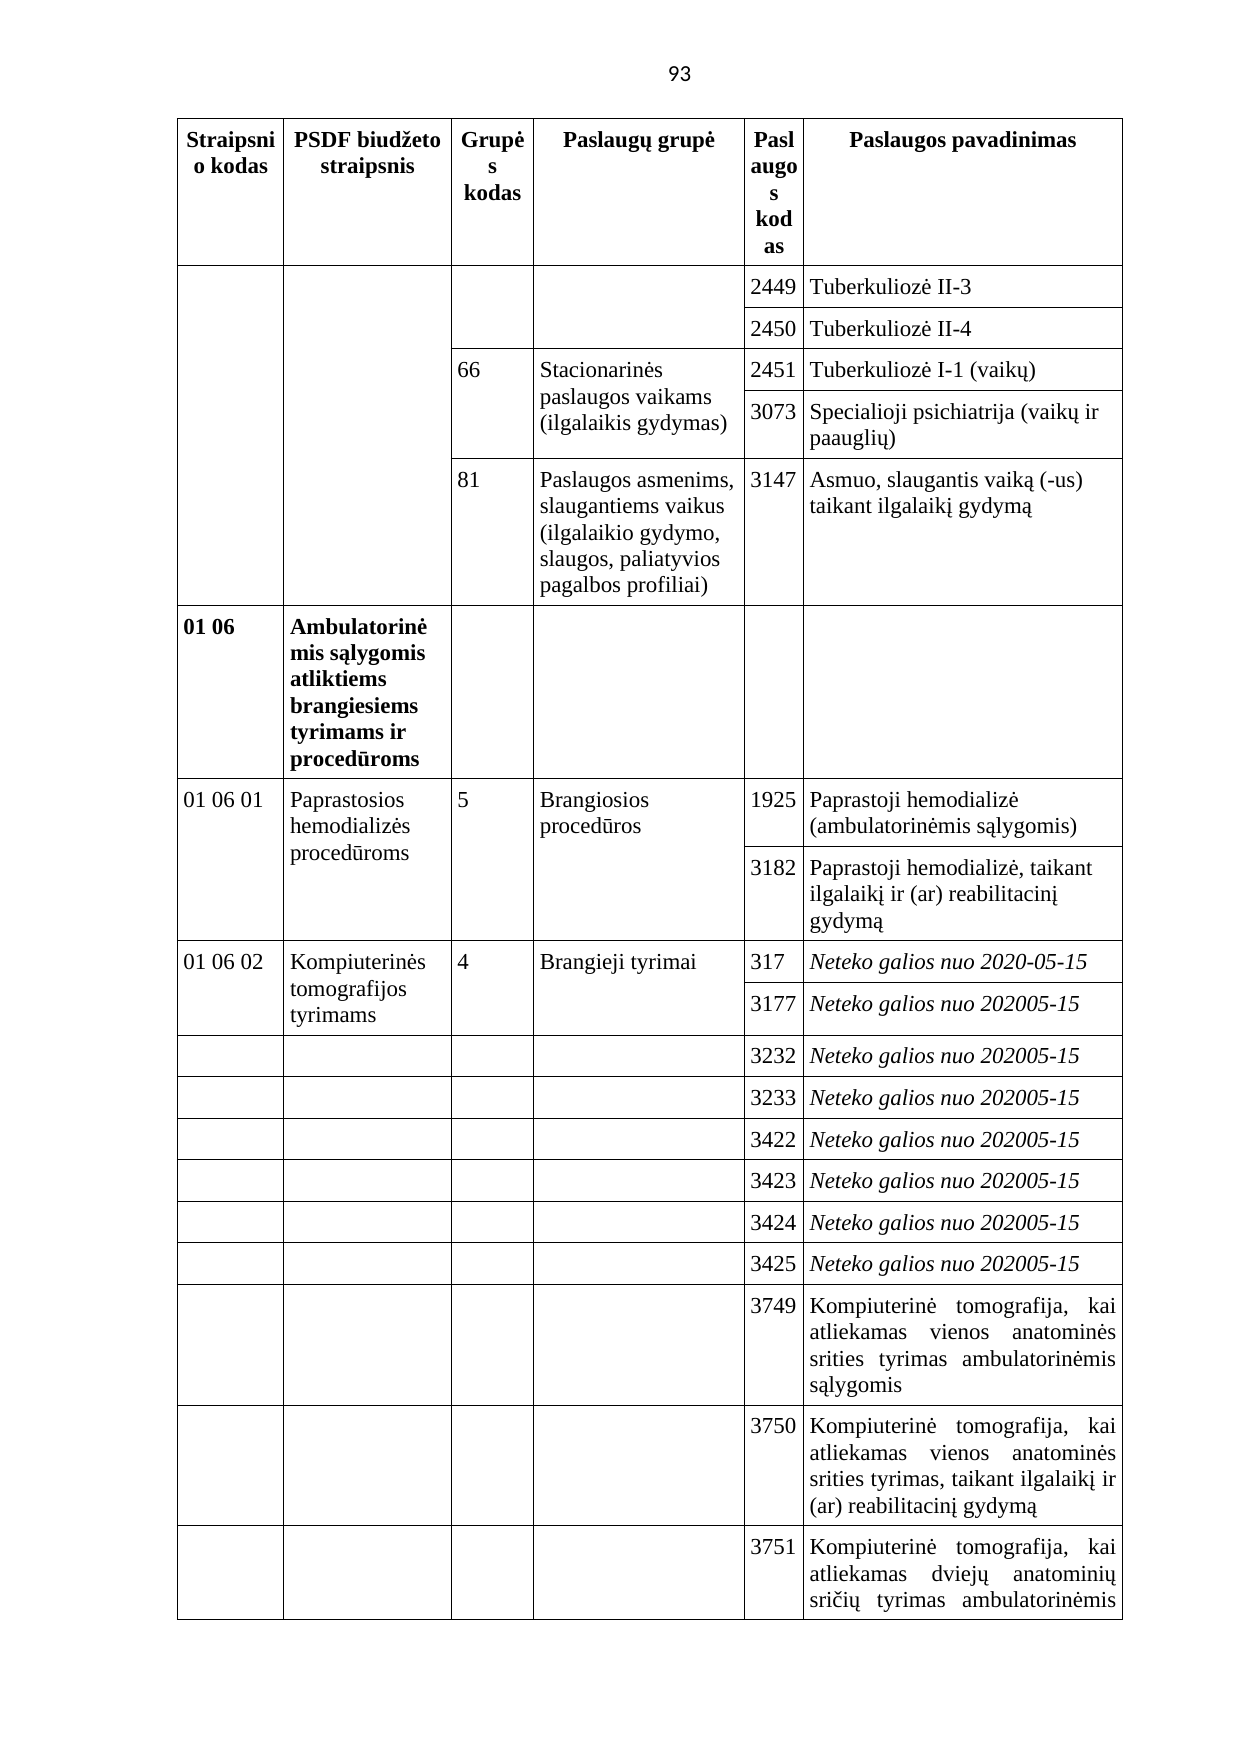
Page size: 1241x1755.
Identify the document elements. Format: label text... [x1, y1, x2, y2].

table_cell [178, 1202, 283, 1242]
table_cell 2449 [745, 266, 803, 307]
table_cell [452, 1526, 533, 1619]
table_cell Tuberkuliozė I-1 (vaikų) [804, 349, 1122, 390]
table_cell 3424 [745, 1202, 803, 1242]
table_cell 3232 [745, 1036, 803, 1076]
table_cell Neteko galios nuo 202005-15 [804, 1243, 1122, 1284]
table_cell Kompiuterinės tomografijos tyrimams [284, 941, 451, 1034]
table_cell [534, 1526, 744, 1619]
table_cell [178, 1285, 283, 1404]
table_cell [804, 606, 1122, 778]
table_cell [452, 1119, 533, 1159]
table_cell Neteko galios nuo 202005-15 [804, 1077, 1122, 1118]
table_cell [534, 307, 744, 348]
table_cell [745, 606, 803, 778]
table_cell [534, 1160, 744, 1201]
table_cell 3423 [745, 1160, 803, 1201]
table_cell [534, 606, 744, 778]
table_cell [284, 307, 451, 348]
table_cell 3233 [745, 1077, 803, 1118]
table_cell [534, 1036, 744, 1076]
table_cell Neteko galios nuo 202005-15 [804, 1202, 1122, 1242]
table_cell [178, 1160, 283, 1201]
table_cell Kompiuterinė tomografija, kai atliekamas dviejų anatominių sričių tyrimas ambulatorinėmis [804, 1526, 1122, 1619]
table_cell 01 06 01 [178, 779, 283, 846]
table_header Straipsnio kodas [178, 119, 283, 265]
table_cell 66 [452, 349, 533, 390]
table_cell 3182 [745, 847, 803, 940]
table_cell Stacionarinės paslaugos vaikams (ilgalaikis gydymas) [534, 349, 744, 458]
table_cell [284, 1285, 451, 1404]
table_cell 01 06 02 [178, 941, 283, 982]
table_cell [534, 1077, 744, 1118]
table_cell Kompiuterinė tomografija, kai atliekamas vienos anatominės srities tyrimas, taikant ilgalaikį ir (ar) reabilitacinį gydymą [804, 1406, 1122, 1525]
table_cell [534, 1202, 744, 1242]
table_cell [452, 982, 533, 1034]
table_cell 3147 [745, 459, 803, 605]
table_cell [178, 1406, 283, 1525]
table_cell [178, 348, 283, 390]
table_cell [534, 846, 744, 940]
table_cell Paprastoji hemodializė, taikant ilgalaikį ir (ar) reabilitacinį gydymą [804, 847, 1122, 940]
table_cell Tuberkuliozė II-4 [804, 308, 1122, 348]
table_cell 3750 [745, 1406, 803, 1525]
table_cell 5 [452, 779, 533, 846]
table_cell 3749 [745, 1285, 803, 1404]
table_cell [284, 348, 451, 390]
table_cell 3751 [745, 1526, 803, 1619]
table_cell [452, 606, 533, 778]
table_cell Asmuo, slaugantis vaiką (-us) taikant ilgalaikį gydymą [804, 459, 1122, 605]
table_cell [284, 458, 451, 605]
table_cell [452, 1036, 533, 1076]
table_cell [534, 982, 744, 1034]
table_cell [178, 307, 283, 348]
table_cell [452, 1160, 533, 1201]
table_cell [534, 1243, 744, 1284]
table_cell Paslaugos asmenims, slaugantiems vaikus (ilgalaikio gydymo, slaugos, paliatyvios pagalbos profiliai) [534, 459, 744, 605]
table_cell [534, 266, 744, 307]
table_cell [452, 1406, 533, 1525]
table_cell [534, 1119, 744, 1159]
table_header PSDF biudžeto straipsnis [284, 119, 451, 265]
table_cell Brangiosios procedūros [534, 779, 744, 846]
table_cell [534, 1285, 744, 1404]
table_cell [178, 266, 283, 307]
table_cell [178, 1036, 283, 1076]
table_cell [178, 982, 283, 1034]
table_cell [534, 1406, 744, 1525]
table_cell Specialioji psichiatrija (vaikų ir paauglių) [804, 391, 1122, 458]
table_cell [452, 1077, 533, 1118]
table_cell 2451 [745, 349, 803, 390]
table_cell Kompiuterinė tomografija, kai atliekamas vienos anatominės srities tyrimas ambulatorinėmis sąlygomis [804, 1285, 1122, 1404]
table_cell [178, 1526, 283, 1619]
table_cell [452, 1202, 533, 1242]
table_cell [284, 1119, 451, 1159]
table_cell [284, 1202, 451, 1242]
table_cell 3177 [745, 983, 803, 1034]
table_cell Ambulatorinėmis sąlygomis atliktiems brangiesiems tyrimams ir procedūroms [284, 606, 451, 778]
table_cell Neteko galios nuo 202005-15 [804, 1160, 1122, 1201]
table_cell Brangieji tyrimai [534, 941, 744, 982]
table_cell Neteko galios nuo 202005-15 [804, 983, 1122, 1034]
table_cell [284, 1077, 451, 1118]
table_header Paslaugos pavadinimas [804, 119, 1122, 265]
table_cell [284, 1406, 451, 1525]
table_cell [284, 1160, 451, 1201]
table_cell 3073 [745, 391, 803, 458]
table_cell [452, 1285, 533, 1404]
table_cell [284, 1036, 451, 1076]
table_cell [452, 307, 533, 348]
table_cell [452, 266, 533, 307]
table_cell Neteko galios nuo 202005-15 [804, 1119, 1122, 1159]
table_cell 01 06 [178, 606, 283, 778]
table_cell [178, 390, 283, 458]
table_cell 81 [452, 459, 533, 605]
table_cell [178, 458, 283, 605]
table_cell 2450 [745, 308, 803, 348]
table_cell 4 [452, 941, 533, 982]
table_cell Tuberkuliozė II-3 [804, 266, 1122, 307]
table_cell [178, 1243, 283, 1284]
table_cell Neteko galios nuo 202005-15 [804, 1036, 1122, 1076]
table_cell Neteko galios nuo 2020-05-15 [804, 941, 1122, 982]
table_cell [284, 1526, 451, 1619]
table_cell [452, 390, 533, 458]
table_cell [178, 1119, 283, 1159]
table_cell [284, 390, 451, 458]
table_cell [178, 1077, 283, 1118]
table_cell [284, 266, 451, 307]
table_cell 3422 [745, 1119, 803, 1159]
table_cell 3425 [745, 1243, 803, 1284]
table_cell 317 [745, 941, 803, 982]
table_header Grupės kodas [452, 119, 533, 265]
table_header Paslaugos kodas [745, 119, 803, 265]
table_cell 1925 [745, 779, 803, 846]
table_cell [178, 846, 283, 940]
table_cell [452, 846, 533, 940]
table_cell Paprastoji hemodializė (ambulatorinėmis sąlygomis) [804, 779, 1122, 846]
table_header Paslaugų grupė [534, 119, 744, 265]
table_cell Paprastosios hemodializės procedūroms [284, 779, 451, 940]
table_cell [452, 1243, 533, 1284]
table_cell [284, 1243, 451, 1284]
